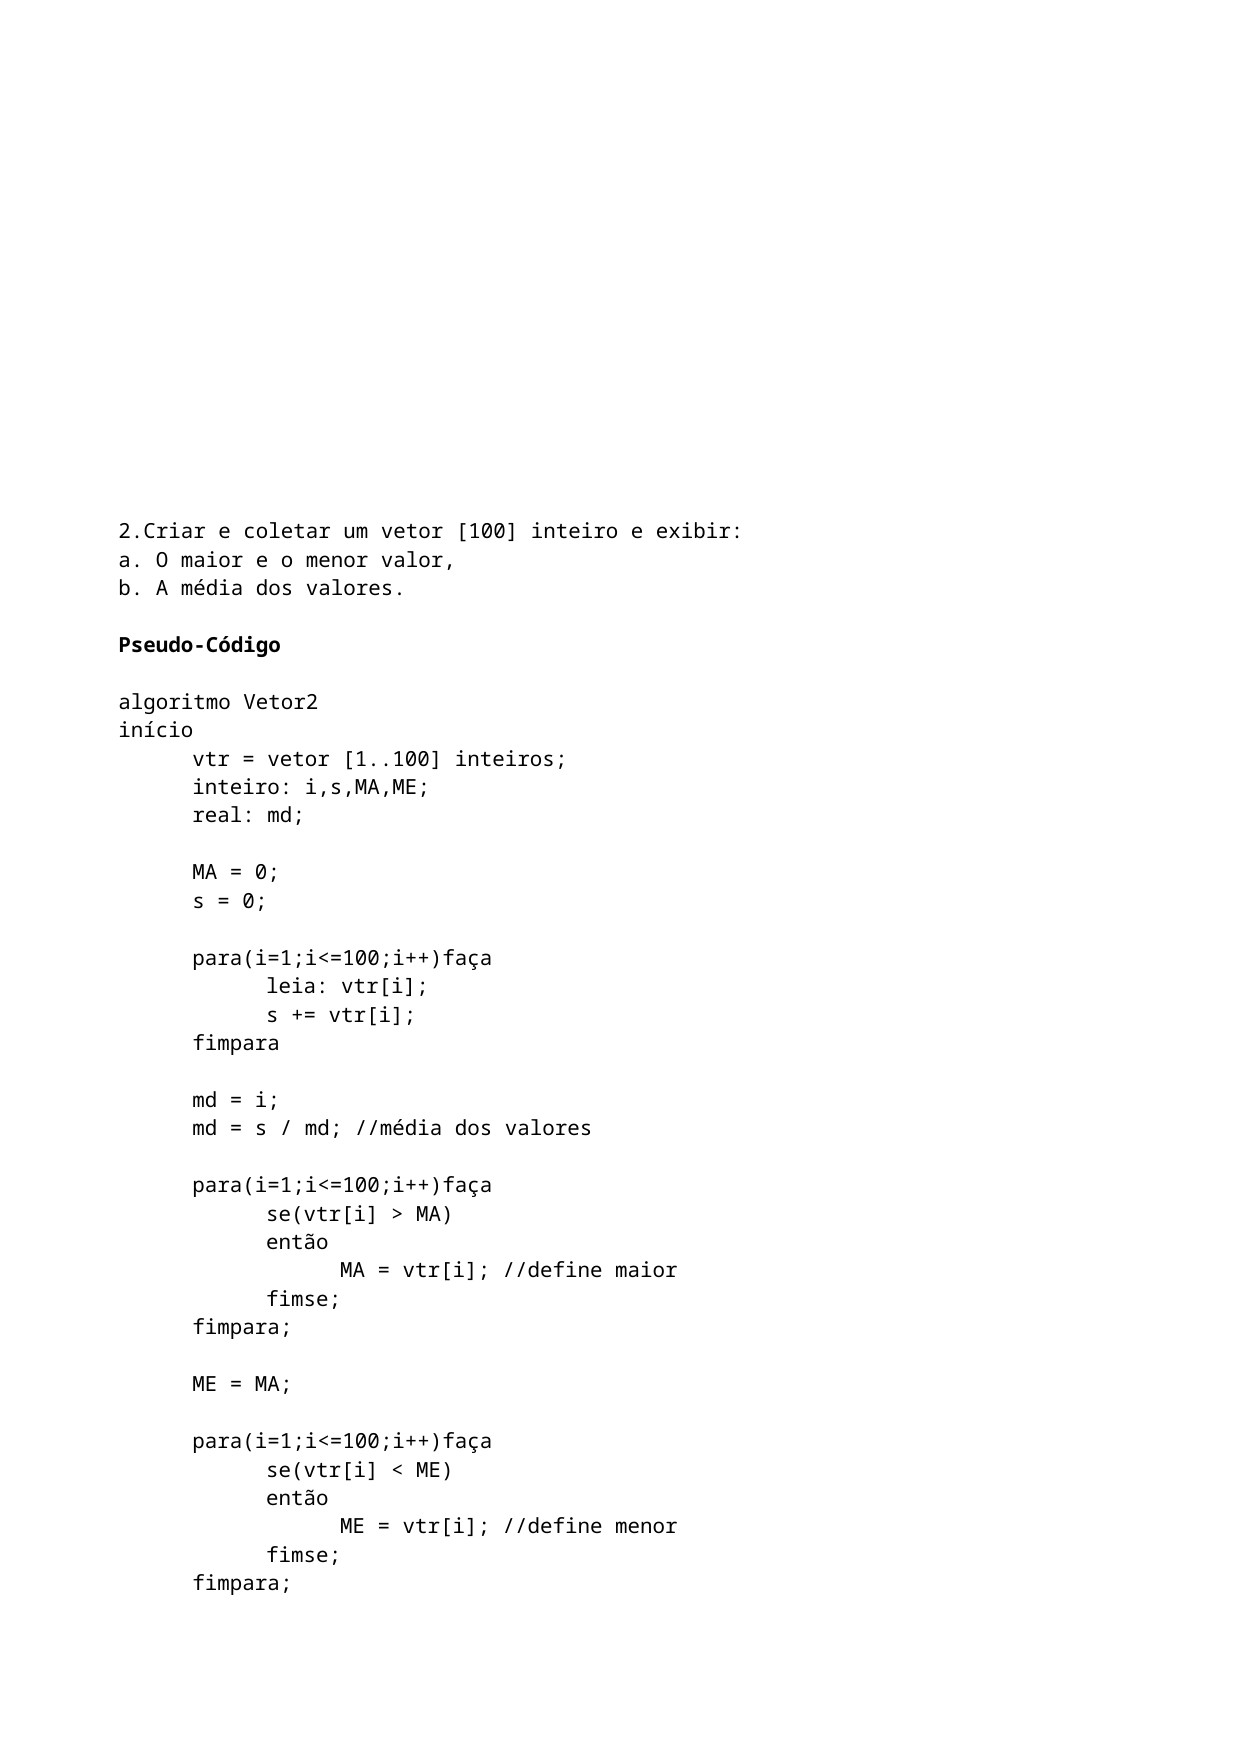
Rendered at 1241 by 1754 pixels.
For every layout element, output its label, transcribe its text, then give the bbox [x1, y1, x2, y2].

text fimpara [118, 1028, 1122, 1057]
text se(vtr[i] < ME) [118, 1455, 1122, 1483]
text a. O maior e o menor valor, [118, 545, 1122, 573]
text então [118, 1483, 1122, 1512]
text para(i=1;i<=100;i++)faça [118, 1426, 1122, 1455]
text fimpara; [118, 1568, 1122, 1597]
text fimpara; [118, 1312, 1122, 1341]
text ME = MA; [118, 1369, 1122, 1398]
text s = 0; [118, 886, 1122, 914]
text leia: vtr[i]; [118, 971, 1122, 1000]
text algoritmo Vetor2 [118, 687, 1122, 715]
text MA = vtr[i]; //define maior [118, 1256, 1122, 1284]
text md = s / md; //média dos valores [118, 1113, 1122, 1142]
text então [118, 1227, 1122, 1256]
text 2.Criar e coletar um vetor [100] inteiro e exibir: [118, 516, 1122, 545]
text para(i=1;i<=100;i++)faça [118, 1170, 1122, 1199]
text Pseudo-Código [118, 630, 1122, 658]
text real: md; [118, 801, 1122, 829]
text s += vtr[i]; [118, 1000, 1122, 1028]
text fimse; [118, 1284, 1122, 1312]
text ME = vtr[i]; //define menor [118, 1512, 1122, 1540]
text se(vtr[i] > MA) [118, 1199, 1122, 1227]
text MA = 0; [118, 857, 1122, 886]
text md = i; [118, 1085, 1122, 1113]
text vtr = vetor [1..100] inteiros; [118, 744, 1122, 772]
text inteiro: i,s,MA,ME; [118, 772, 1122, 801]
text b. A média dos valores. [118, 573, 1122, 602]
text fimse; [118, 1540, 1122, 1568]
text início [118, 715, 1122, 744]
text para(i=1;i<=100;i++)faça [118, 943, 1122, 971]
